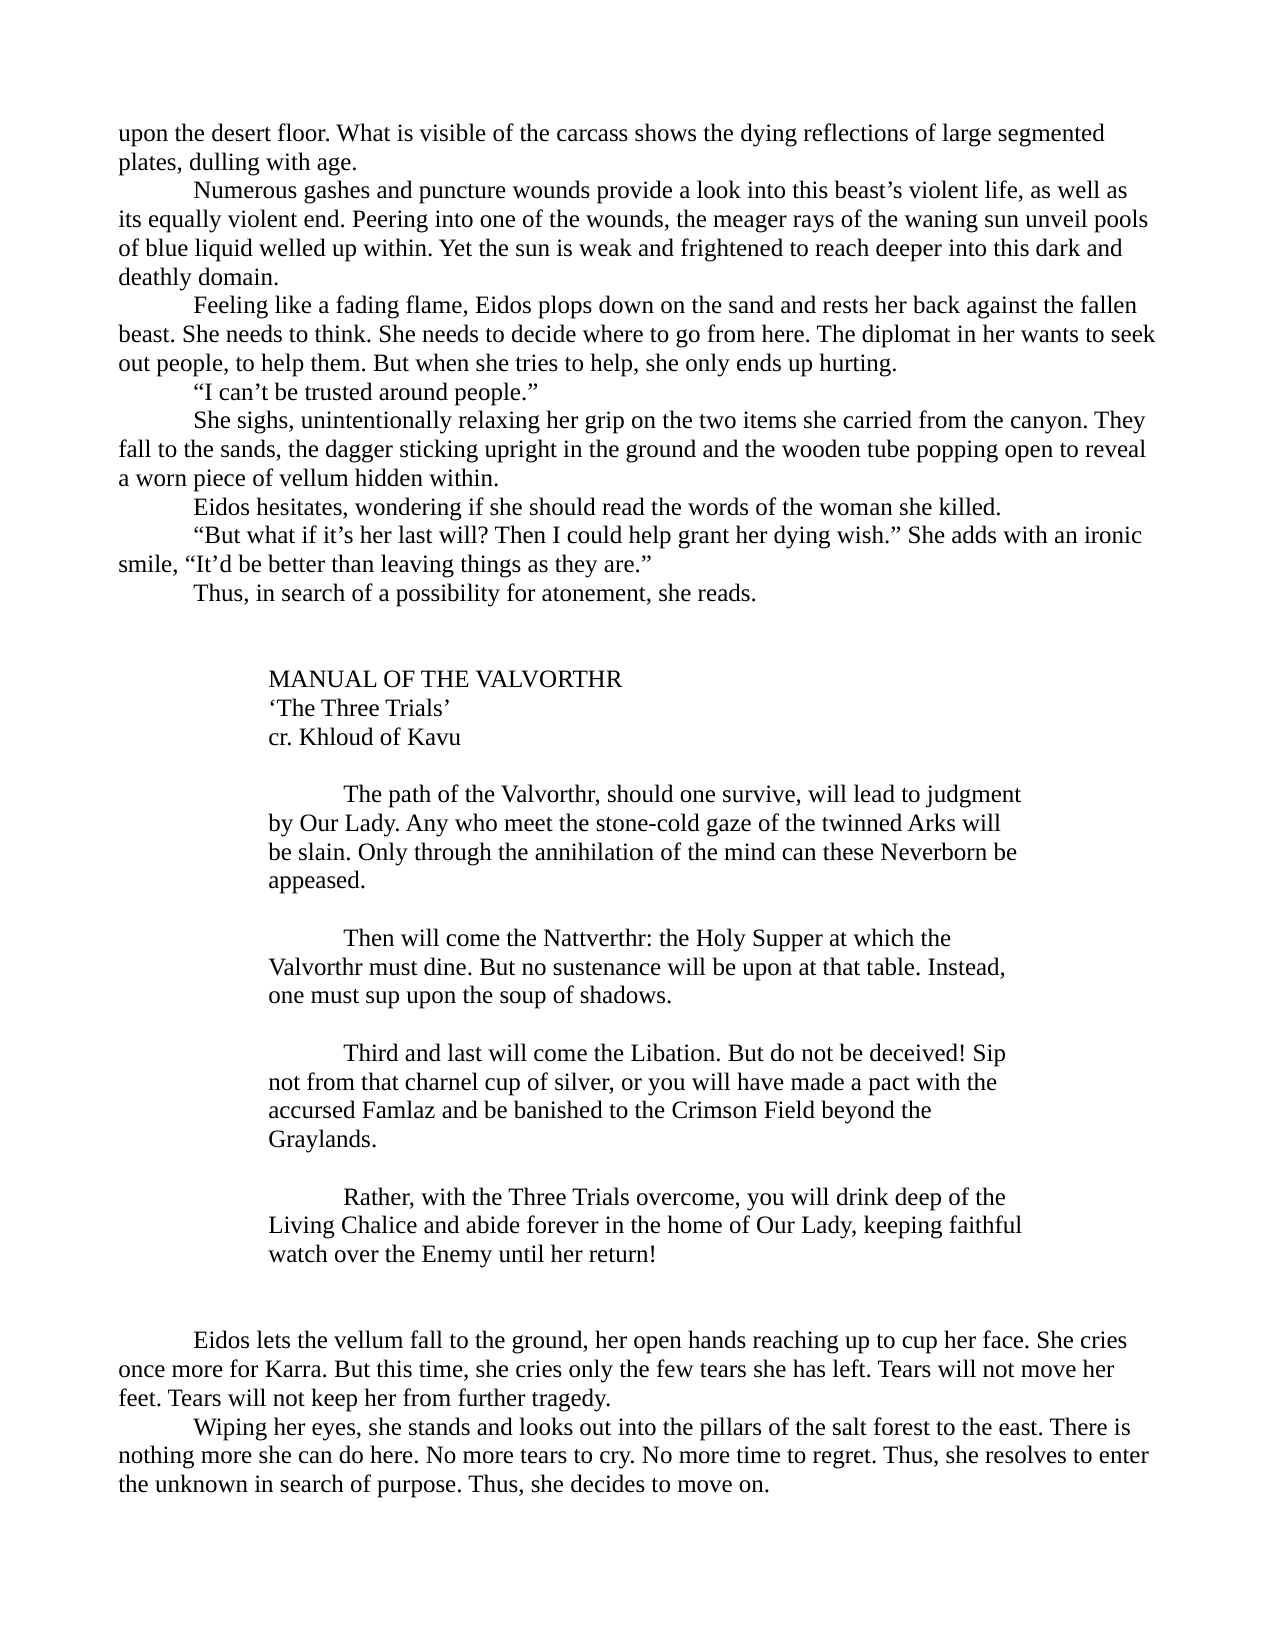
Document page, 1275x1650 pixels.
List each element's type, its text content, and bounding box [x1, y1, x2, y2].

text upon the desert floor. What is visible of the carcass shows the dying reflections of large segmented plates, dulling with age. [118, 118, 1157, 176]
text Feeling like a fading flame, Eidos plops down on the sand and rests her back against the fallen beast. She needs to think. She needs to decide where to go from here. The diplomat in her wants to seek out people, to help them. But when she tries to help, she only ends up hurting. [118, 291, 1157, 377]
text Rather, with the Three Trials overcome, you will drink deep of the Living Chalice and abide forever in the home of Our Lady, keeping faithful watch over the Enemy until her return! [268, 1182, 1026, 1268]
text Thus, in search of a possibility for atonement, she reads. [118, 578, 1157, 607]
text “I can’t be trusted around people.” [118, 377, 1157, 406]
text ‘The Three Trials’ [268, 693, 1026, 722]
text MANUAL OF THE VALVORTHR [268, 664, 1026, 693]
text Then will come the Nattverthr: the Holy Supper at which the Valvorthr must dine. But no sustenance will be upon at that table. Instead, one must sup upon the soup of shadows. [268, 923, 1026, 1009]
text Numerous gashes and puncture wounds provide a look into this beast’s violent life, as well as its equally violent end. Peering into one of the wounds, the meager rays of the waning sun unveil pools of blue liquid welled up within. Yet the sun is weak and frightened to reach deeper into this dark and deathly domain. [118, 176, 1157, 291]
text The path of the Valvorthr, should one survive, will lead to judgment by Our Lady. Any who meet the stone-cold gaze of the twinned Arks will be slain. Only through the annihilation of the mind can these Neverborn be appeased. [268, 779, 1026, 894]
text Eidos lets the vellum fall to the ground, her open hands reaching up to cup her face. She cries once more for Karra. But this time, she cries only the few tears she has left. Tears will not move her feet. Tears will not keep her from further tragedy. [118, 1326, 1157, 1412]
text Wiping her eyes, she stands and looks out into the pillars of the salt forest to the east. There is nothing more she can do here. No more tears to cry. No more time to regret. Thus, she resolves to enter the unknown in search of purpose. Thus, she decides to move on. [118, 1412, 1157, 1498]
text Third and last will come the Libation. But do not be deceived! Sip not from that charnel cup of silver, or you will have made a pact with the accursed Famlaz and be banished to the Crimson Field beyond the Graylands. [268, 1038, 1026, 1153]
text “But what if it’s her last will? Then I could help grant her dying wish.” She adds with an ironic smile, “It’d be better than leaving things as they are.” [118, 521, 1157, 578]
text Eidos hesitates, wondering if she should read the words of the woman she killed. [118, 492, 1157, 521]
text She sighs, unintentionally relaxing her grip on the two items she carried from the canyon. They fall to the sands, the dagger sticking upright in the ground and the wooden tube popping open to reveal a worn piece of vellum hidden within. [118, 406, 1157, 492]
text cr. Khloud of Kavu [268, 722, 1026, 751]
